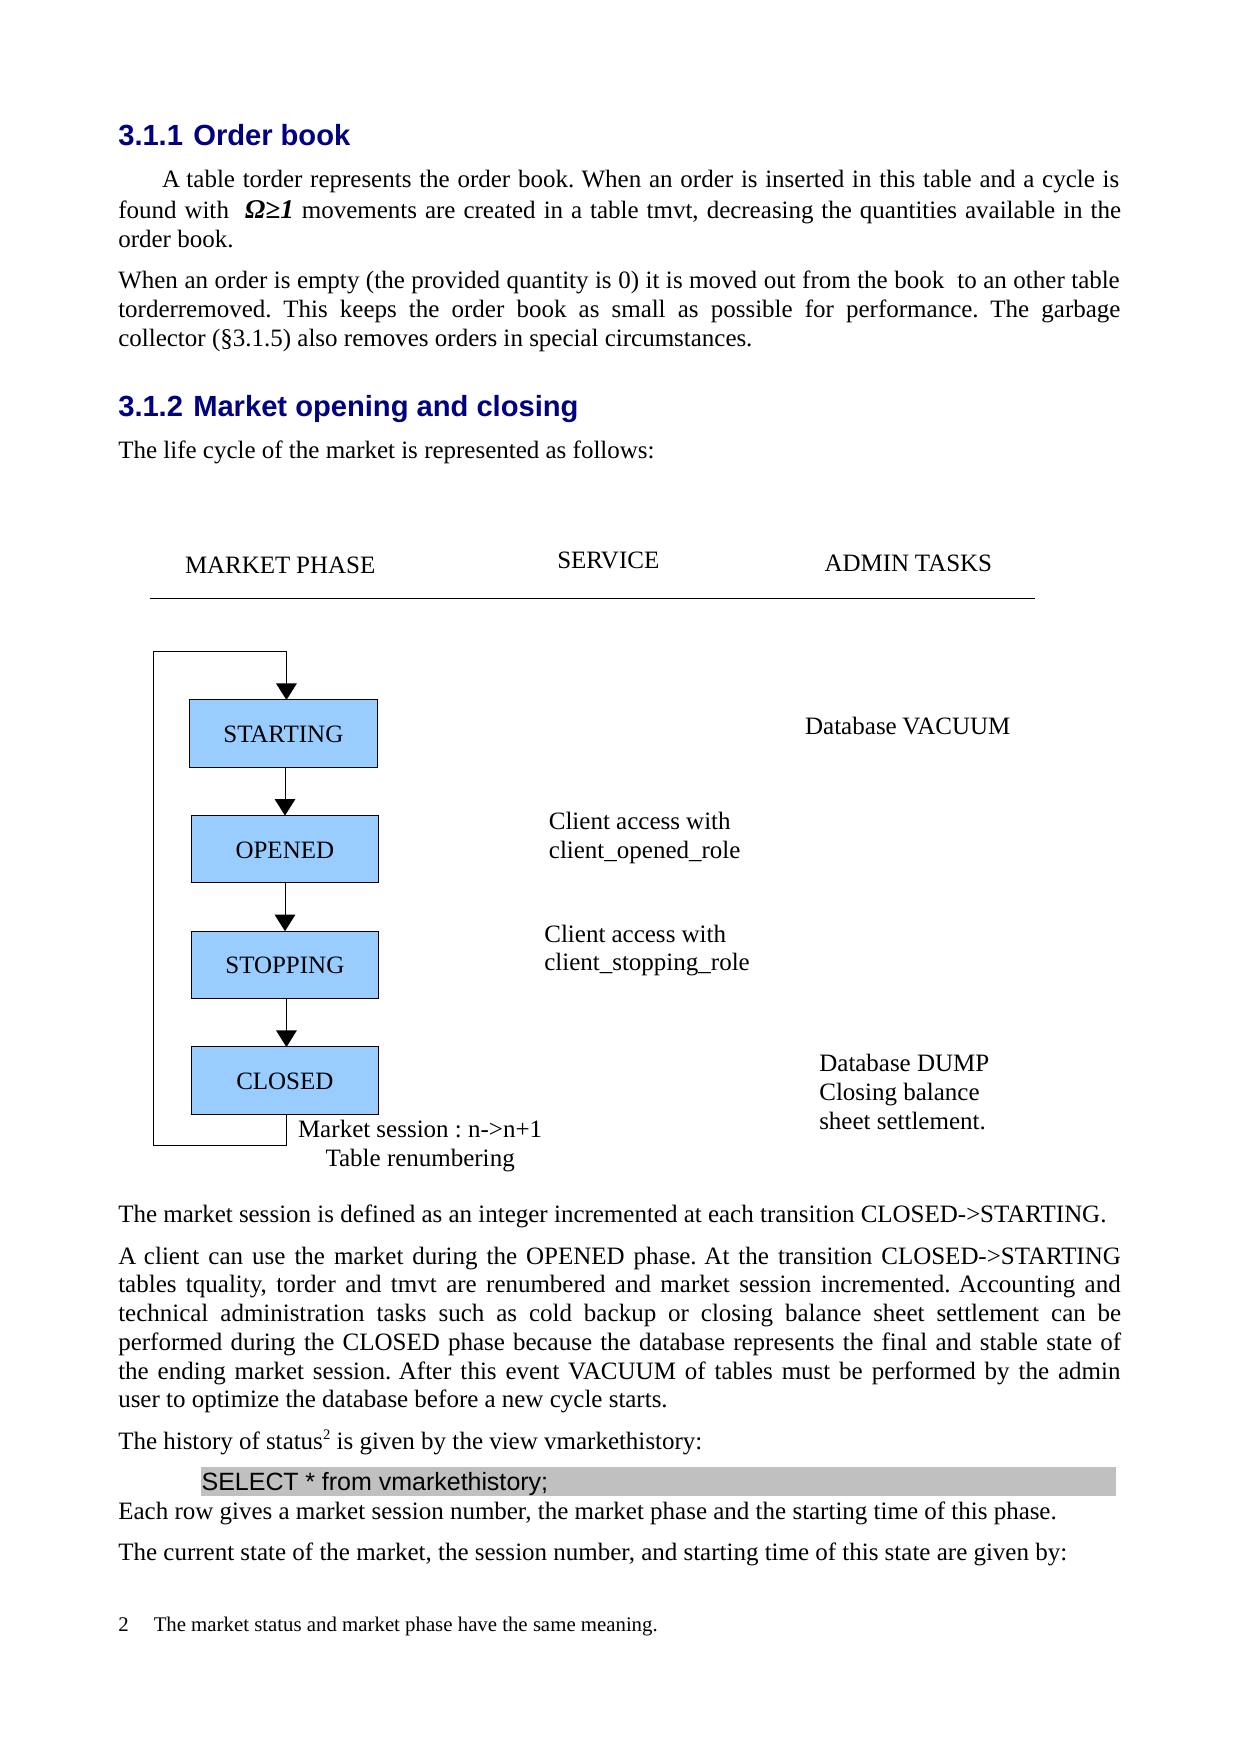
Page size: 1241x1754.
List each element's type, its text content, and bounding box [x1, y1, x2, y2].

text A table torder represents the order book. When an order is inserted in this table and a cycle is found with Ω≥1 movements are created in a table tmvt, decreasing the quantities available in the order book. [118, 164, 1122, 253]
text A client can use the market during the OPENED phase. At the transition CLOSED->STARTING tables tquality, torder and tmvt are renumbered and market session incremented. Accounting and technical administration tasks such as cold backup or closing balance sheet settlement can be performed during the CLOSED phase because the database represents the final and stable state of the ending market session. After this event VACUUM of tables must be performed by the admin user to optimize the database before a new cycle starts. [118, 1241, 1122, 1413]
text The market session is defined as an integer incremented at each transition CLOSED->STARTING. [110, 476, 1122, 1228]
subtitle Market opening and closing [118, 389, 1122, 423]
text The history of status is given by the view vmarkethistory: [118, 1426, 1122, 1454]
text Each row gives a market session number, the market phase and the starting time of this phase. [118, 1496, 1122, 1524]
text SELECT * from vmarkethistory; [201, 1467, 1116, 1496]
text When an order is empty (the provided quantity is 0) it is moved out from the book to an other table torderremoved. This keeps the order book as small as possible for performance. The garbage collector (§3.1.5) also removes orders in special circumstances. [118, 265, 1122, 352]
text The market status and market phase have the same meaning. [118, 1612, 1122, 1636]
text The current state of the market, the session number, and starting time of this state are given by: [118, 1537, 1122, 1566]
subtitle Order book [118, 118, 1122, 152]
text The life cycle of the market is represented as follows: [118, 435, 1122, 464]
